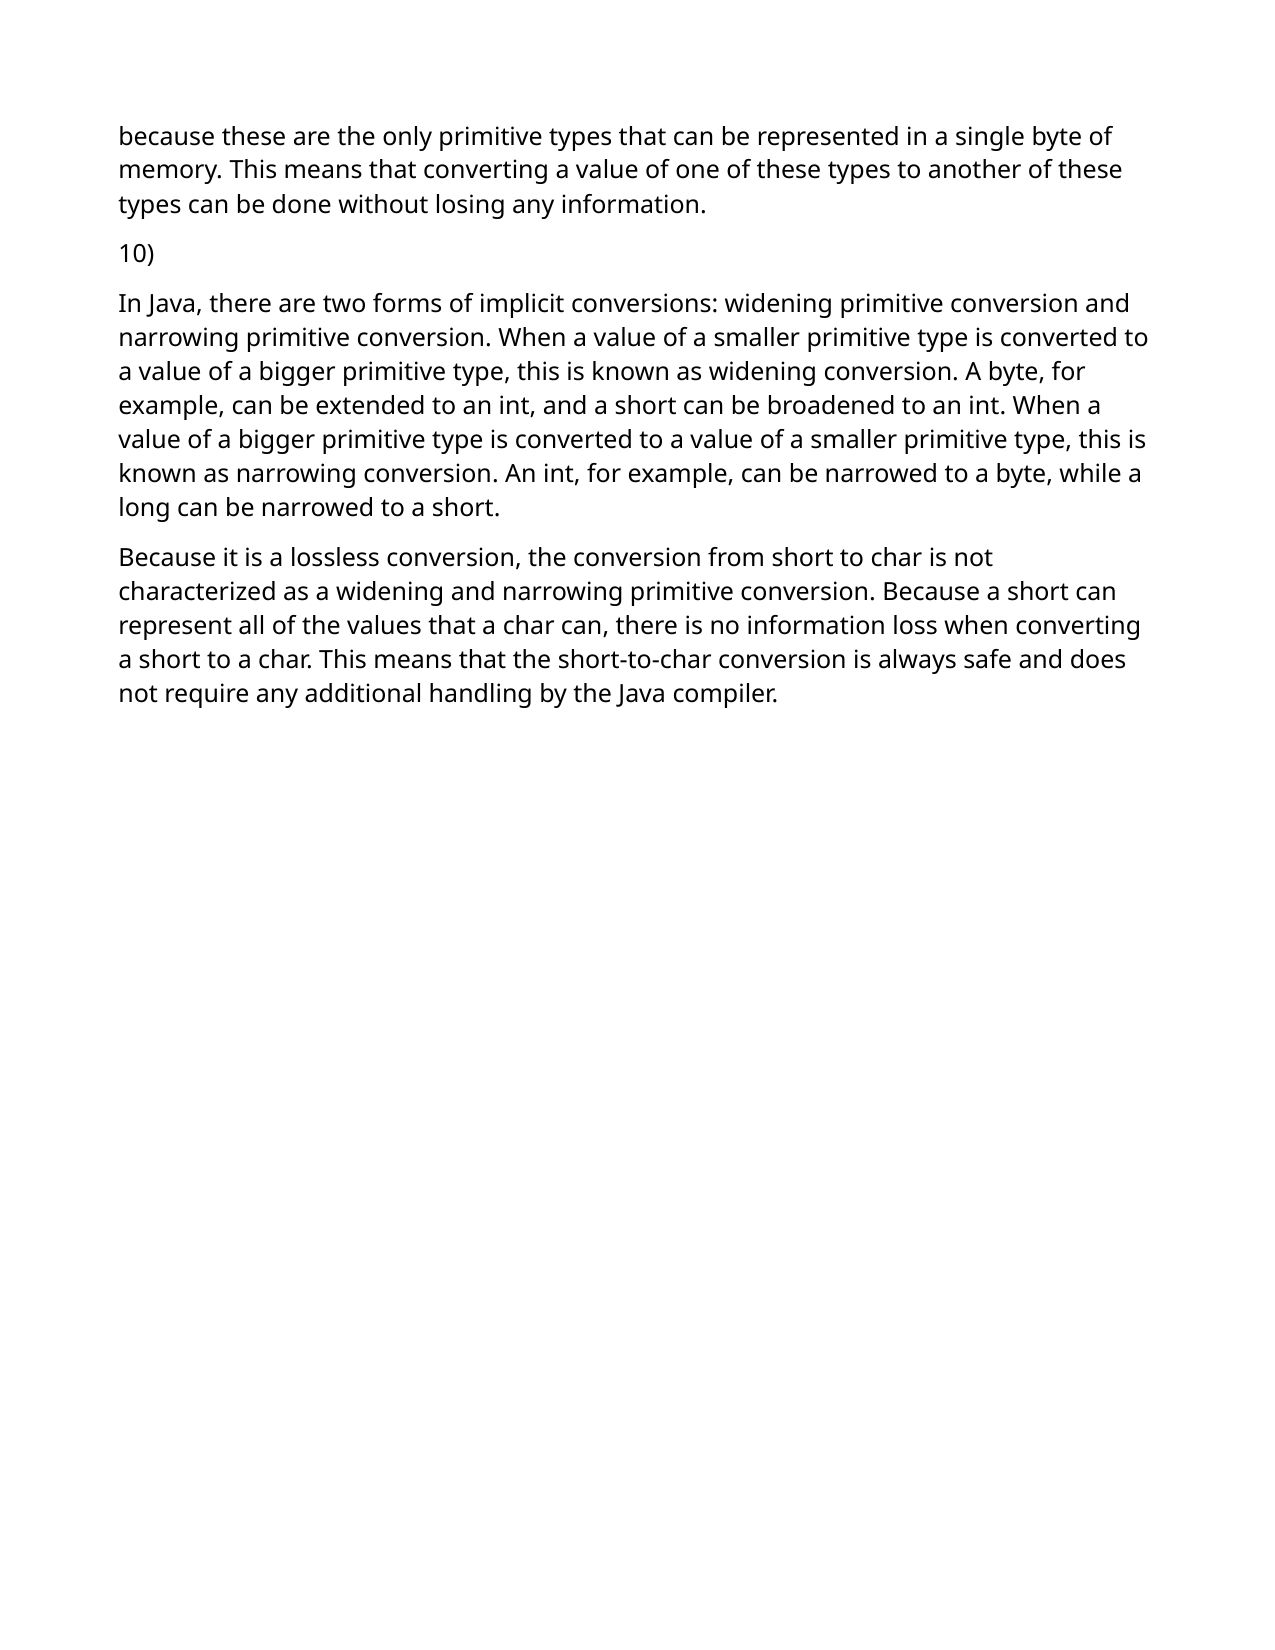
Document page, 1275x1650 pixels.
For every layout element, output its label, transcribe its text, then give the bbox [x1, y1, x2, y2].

text In Java, there are two forms of implicit conversions: widening primitive conversion and narrowing primitive conversion. When a value of a smaller primitive type is converted to a value of a bigger primitive type, this is known as widening conversion. A byte, for example, can be extended to an int, and a short can be broadened to an int. When a value of a bigger primitive type is converted to a value of a smaller primitive type, this is known as narrowing conversion. An int, for example, can be narrowed to a byte, while a long can be narrowed to a short. [118, 286, 1157, 524]
text 10) [118, 236, 1157, 270]
text Because it is a lossless conversion, the conversion from short to char is not characterized as a widening and narrowing primitive conversion. Because a short can represent all of the values that a char can, there is no information loss when converting a short to a char. This means that the short-to-char conversion is always safe and does not require any additional handling by the Java compiler. [118, 540, 1157, 710]
text because these are the only primitive types that can be represented in a single byte of memory. This means that converting a value of one of these types to another of these types can be done without losing any information. [118, 118, 1157, 220]
